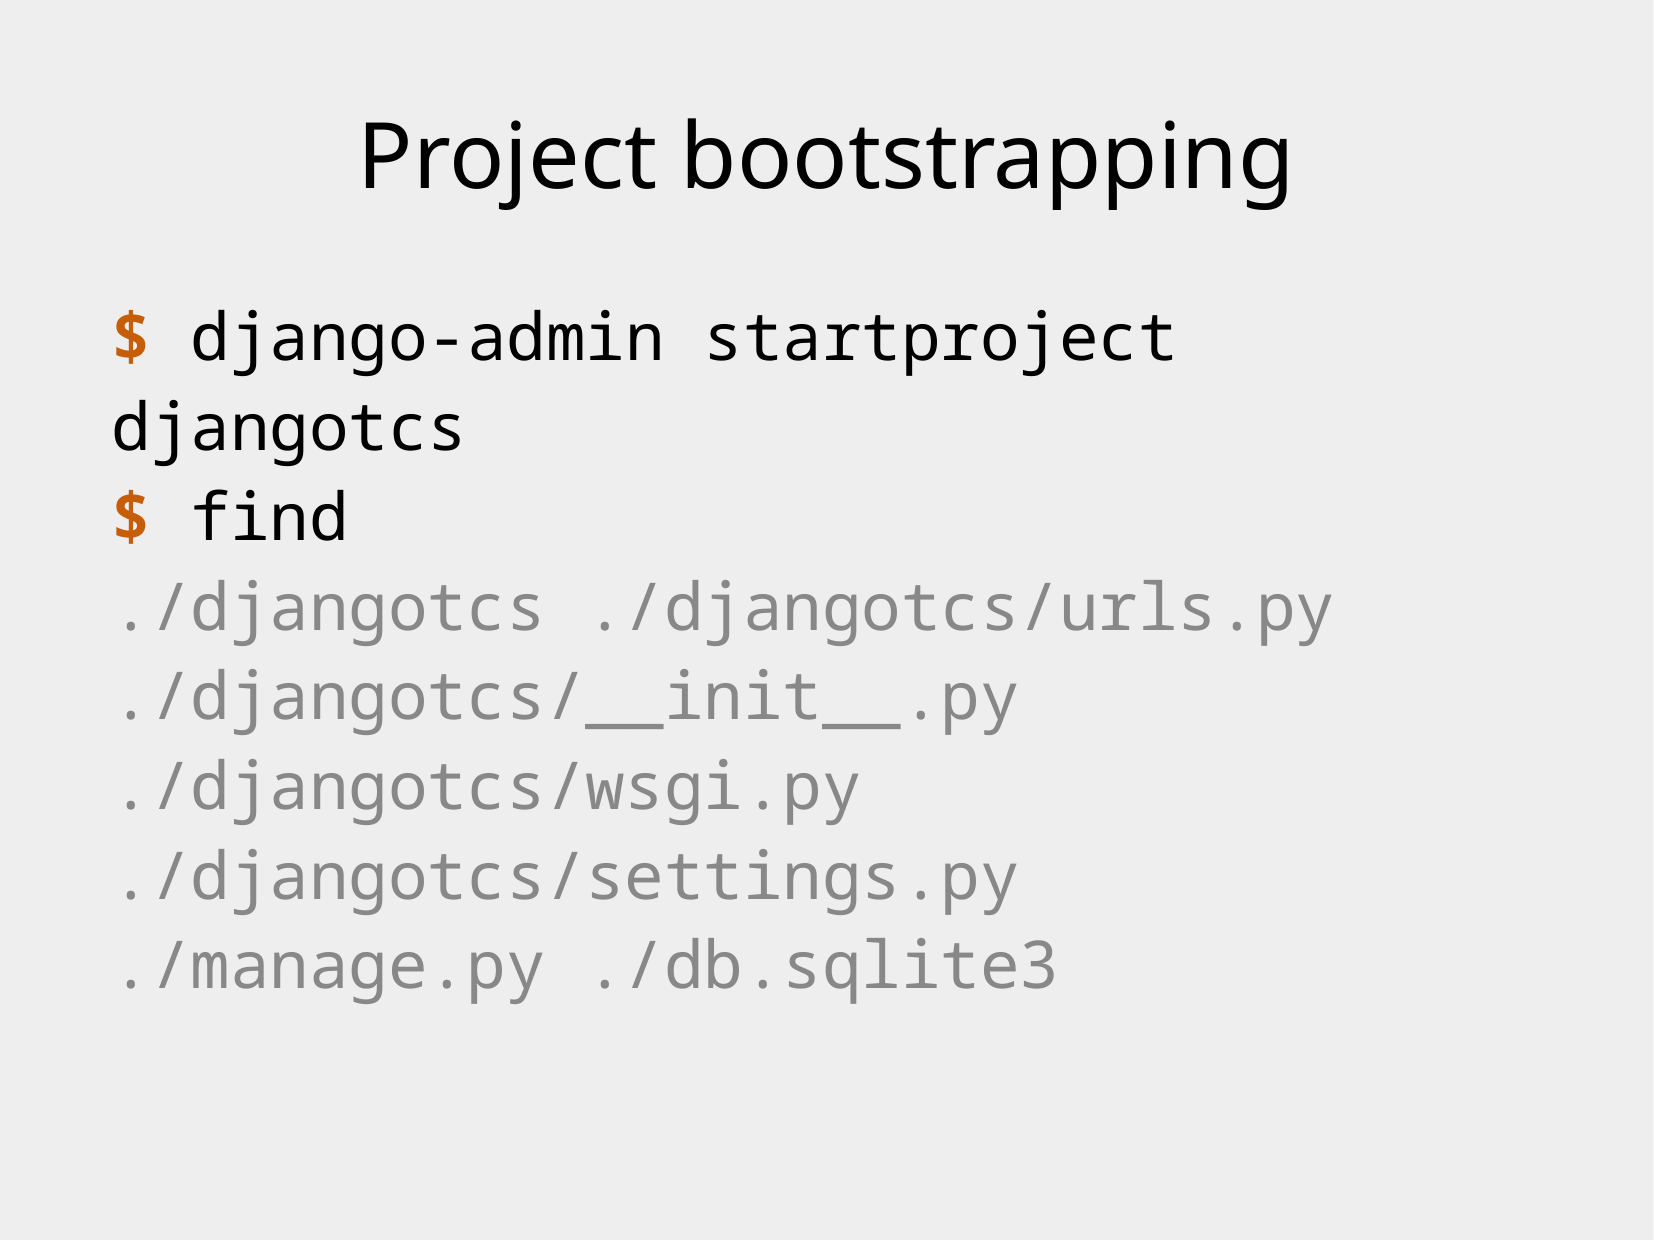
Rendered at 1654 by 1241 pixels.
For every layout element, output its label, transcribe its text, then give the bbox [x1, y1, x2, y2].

list $ django-admin startproject djangotcs $ find ./djangotcs ./djangotcs/urls.py ./djangotcs/__init__.py ./djangotcs/wsgi.py ./djangotcs/settings.py ./manage.py ./db.sqlite3 [82, 290, 1571, 1010]
title Project bootstrapping [82, 49, 1571, 257]
